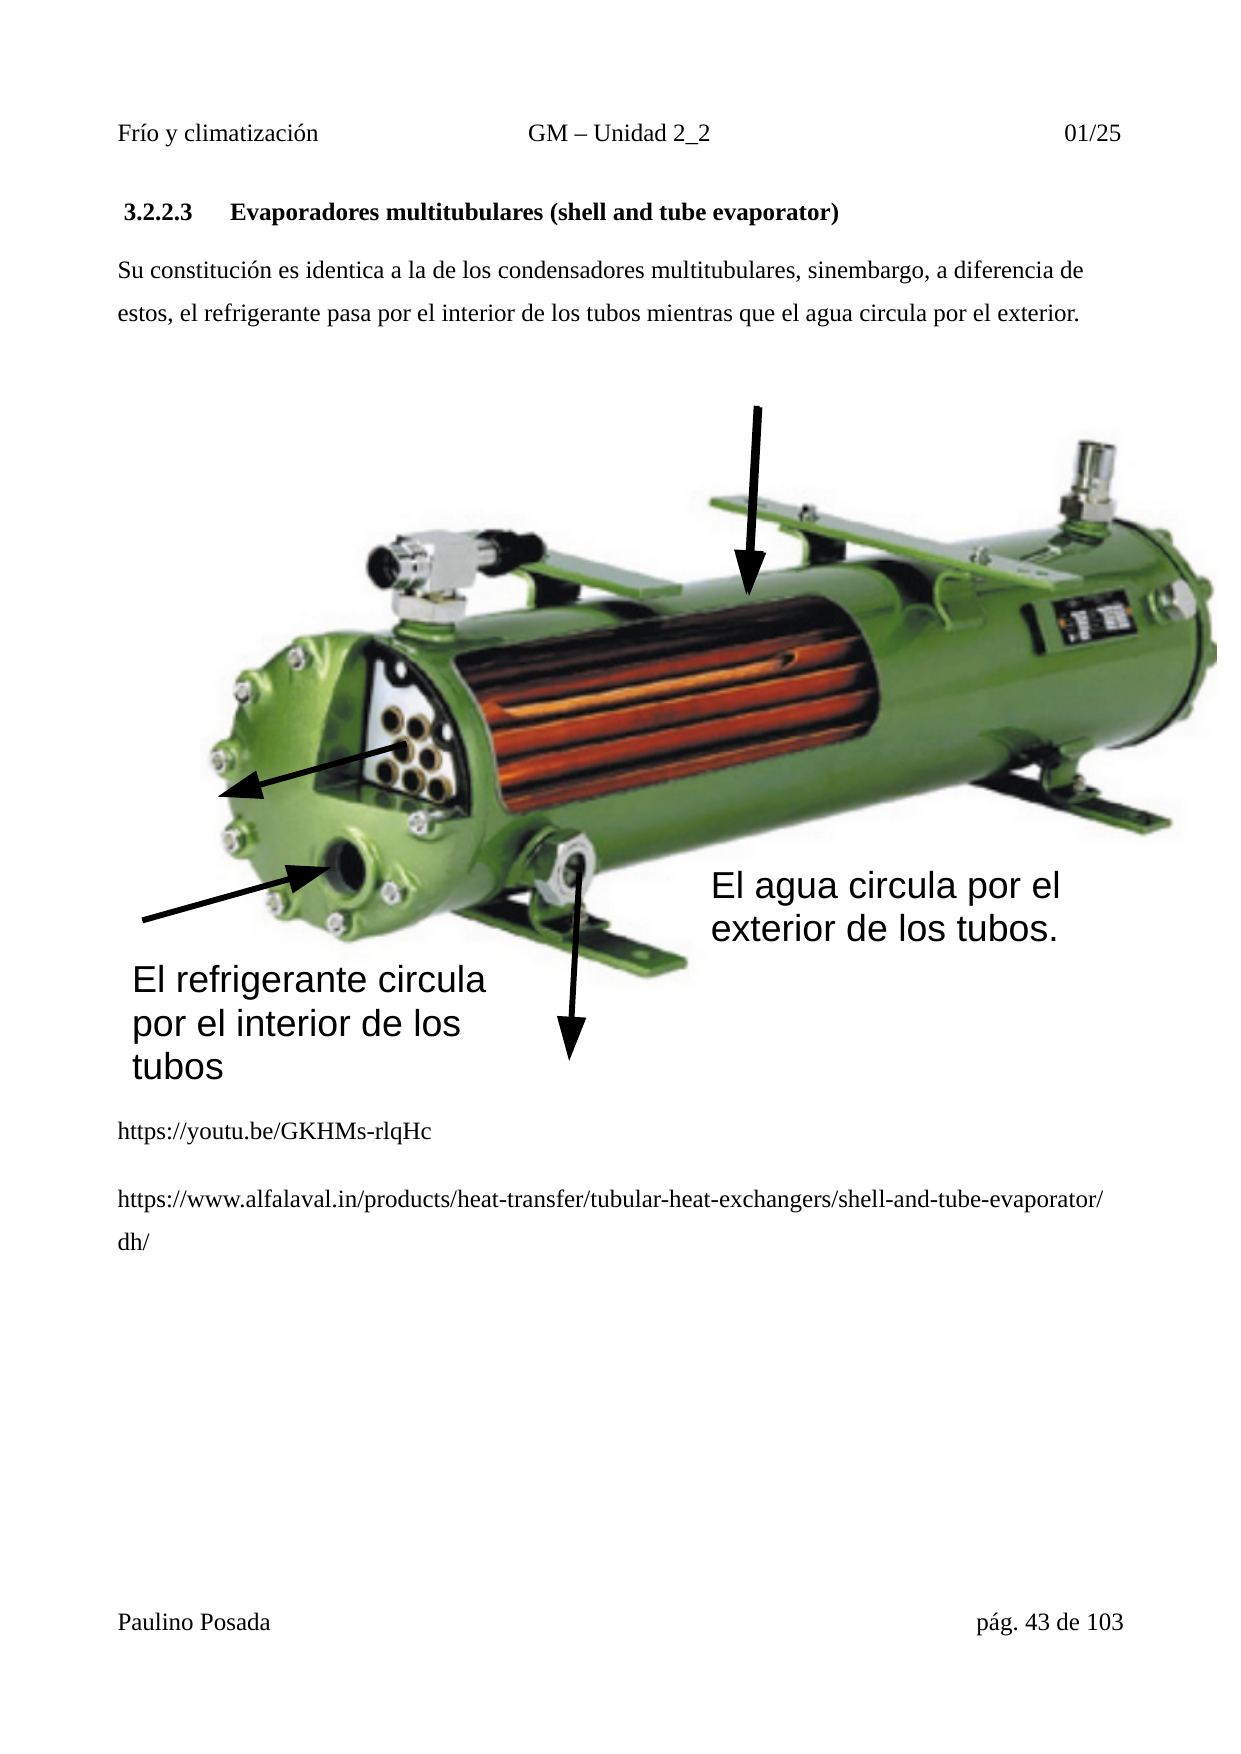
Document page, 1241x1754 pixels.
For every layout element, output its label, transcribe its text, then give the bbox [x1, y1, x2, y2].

text Su constitución es identica a la de los condensadores multitubulares, sinembargo, a diferencia de estos, el refrigerante pasa por el interior de los tubos mientras que el agua circula por el exterior. [117, 255, 1123, 327]
text https://www.alfalaval.in/products/heat-transfer/tubular-heat-exchangers/shell-and-tube-evaporator/dh/ [117, 1184, 1123, 1256]
text https://youtu.be/GKHMs-rlqHc [117, 1116, 1123, 1144]
subtitle Evaporadores multitubulares (shell and tube evaporator) [117, 197, 1123, 226]
picture [200, 409, 1217, 1001]
